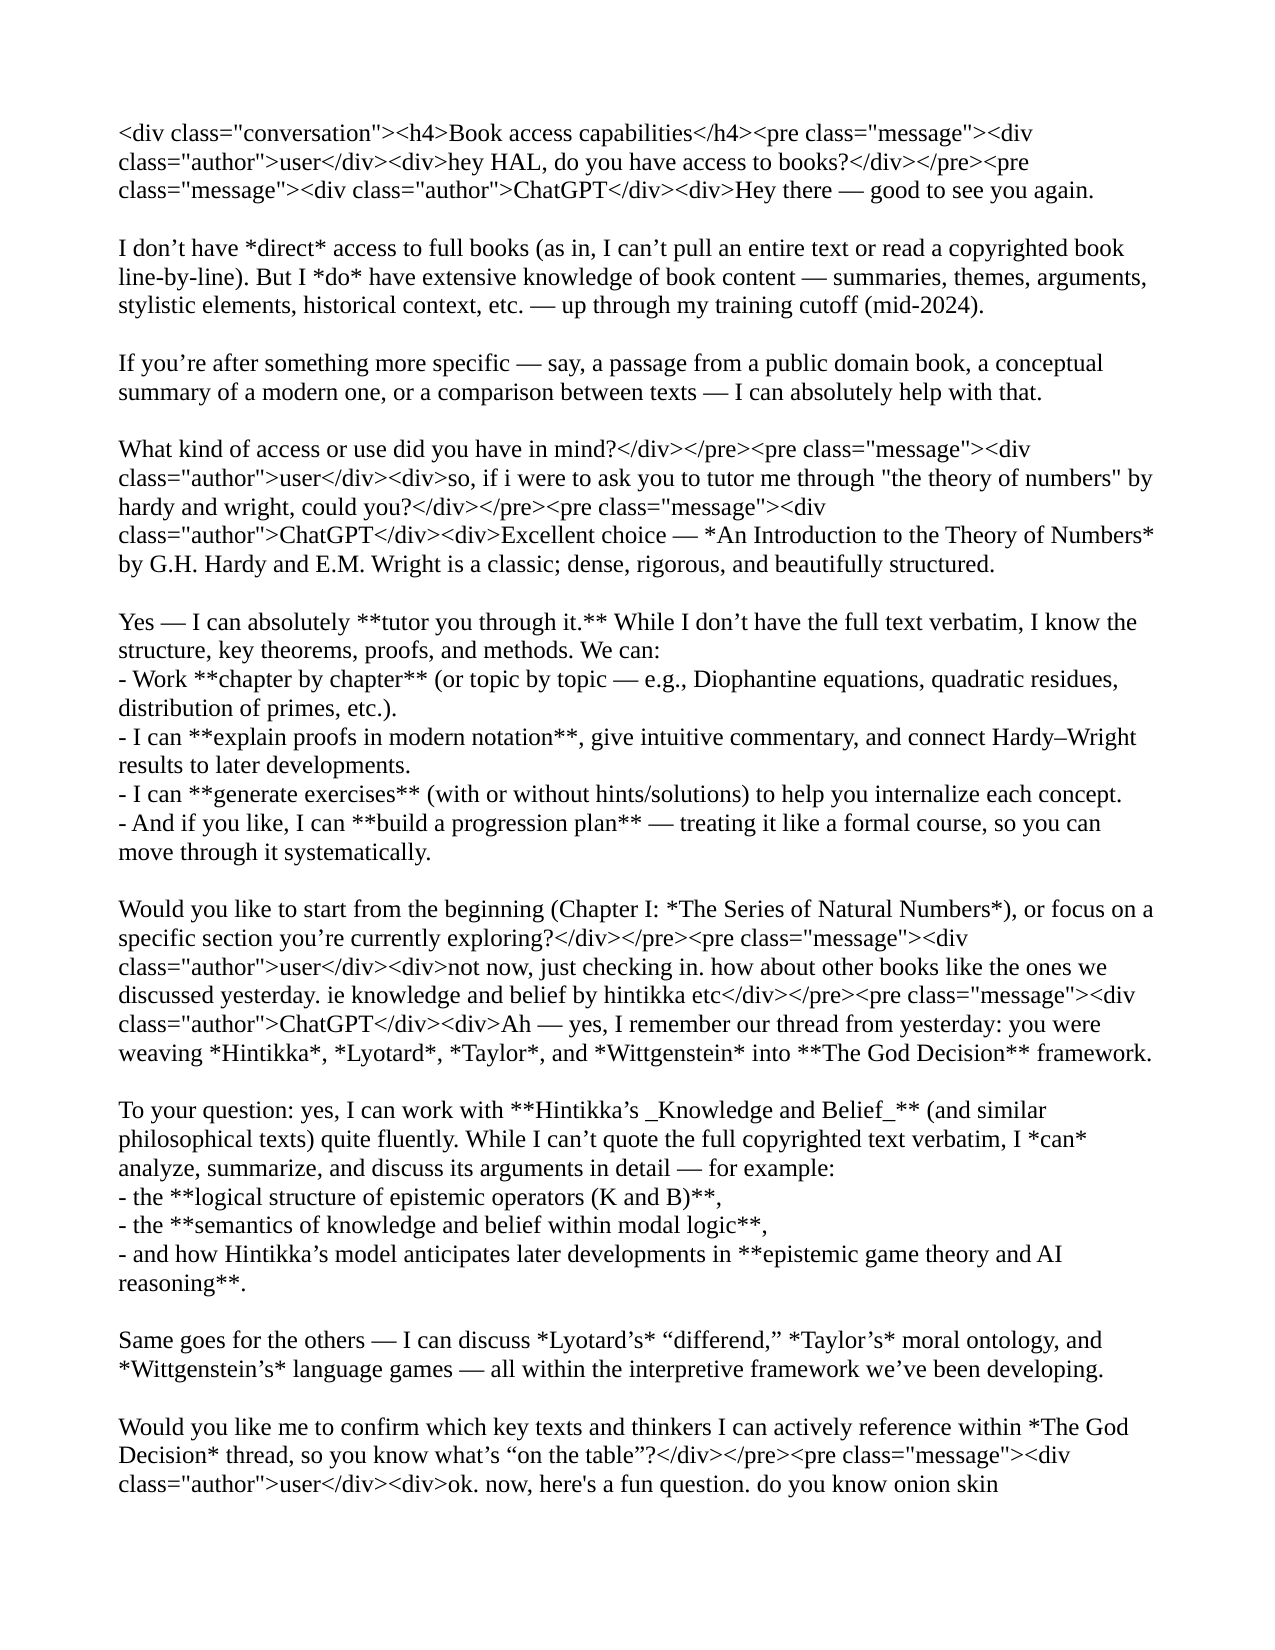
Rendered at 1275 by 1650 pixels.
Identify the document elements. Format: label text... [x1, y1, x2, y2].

text - and how Hintikka’s model anticipates later developments in **epistemic game theory and AI reasoning**. [118, 1239, 1157, 1297]
text - I can **explain proofs in modern notation**, give intuitive commentary, and connect Hardy–Wright results to later developments. [118, 722, 1157, 779]
text - And if you like, I can **build a progression plan** — treating it like a formal course, so you can move through it systematically. [118, 808, 1157, 866]
text Would you like me to confirm which key texts and thinkers I can actively reference within *The God Decision* thread, so you know what’s “on the table”?</div></pre><pre class="message"><div class="author">user</div><div>ok. now, here's a fun question. do you know onion skin [118, 1412, 1157, 1498]
text - the **semantics of knowledge and belief within modal logic**, [118, 1211, 1157, 1239]
text If you’re after something more specific — say, a passage from a public domain book, a conceptual summary of a modern one, or a comparison between texts — I can absolutely help with that. [118, 348, 1157, 406]
text - I can **generate exercises** (with or without hints/solutions) to help you internalize each concept. [118, 779, 1157, 808]
text Yes — I can absolutely **tutor you through it.** While I don’t have the full text verbatim, I know the structure, key theorems, proofs, and methods. We can: [118, 607, 1157, 664]
text <div class="conversation"><h4>Book access capabilities</h4><pre class="message"><div class="author">user</div><div>hey HAL, do you have access to books?</div></pre><pre class="message"><div class="author">ChatGPT</div><div>Hey there — good to see you again. [118, 118, 1157, 204]
text What kind of access or use did you have in mind?</div></pre><pre class="message"><div class="author">user</div><div>so, if i were to ask you to tutor me through "the theory of numbers" by hardy and wright, could you?</div></pre><pre class="message"><div class="author">ChatGPT</div><div>Excellent choice — *An Introduction to the Theory of Numbers* by G.H. Hardy and E.M. Wright is a classic; dense, rigorous, and beautifully structured. [118, 434, 1157, 578]
text I don’t have *direct* access to full books (as in, I can’t pull an entire text or read a copyrighted book line-by-line). But I *do* have extensive knowledge of book content — summaries, themes, arguments, stylistic elements, historical context, etc. — up through my training cutoff (mid-2024). [118, 233, 1157, 319]
text - the **logical structure of epistemic operators (K and B)**, [118, 1182, 1157, 1211]
text - Work **chapter by chapter** (or topic by topic — e.g., Diophantine equations, quadratic residues, distribution of primes, etc.). [118, 664, 1157, 722]
text To your question: yes, I can work with **Hintikka’s _Knowledge and Belief_** (and similar philosophical texts) quite fluently. While I can’t quote the full copyrighted text verbatim, I *can* analyze, summarize, and discuss its arguments in detail — for example: [118, 1096, 1157, 1182]
text Would you like to start from the beginning (Chapter I: *The Series of Natural Numbers*), or focus on a specific section you’re currently exploring?</div></pre><pre class="message"><div class="author">user</div><div>not now, just checking in. how about other books like the ones we discussed yesterday. ie knowledge and belief by hintikka etc</div></pre><pre class="message"><div class="author">ChatGPT</div><div>Ah — yes, I remember our thread from yesterday: you were weaving *Hintikka*, *Lyotard*, *Taylor*, and *Wittgenstein* into **The God Decision** framework. [118, 894, 1157, 1067]
text Same goes for the others — I can discuss *Lyotard’s* “differend,” *Taylor’s* moral ontology, and *Wittgenstein’s* language games — all within the interpretive framework we’ve been developing. [118, 1326, 1157, 1383]
